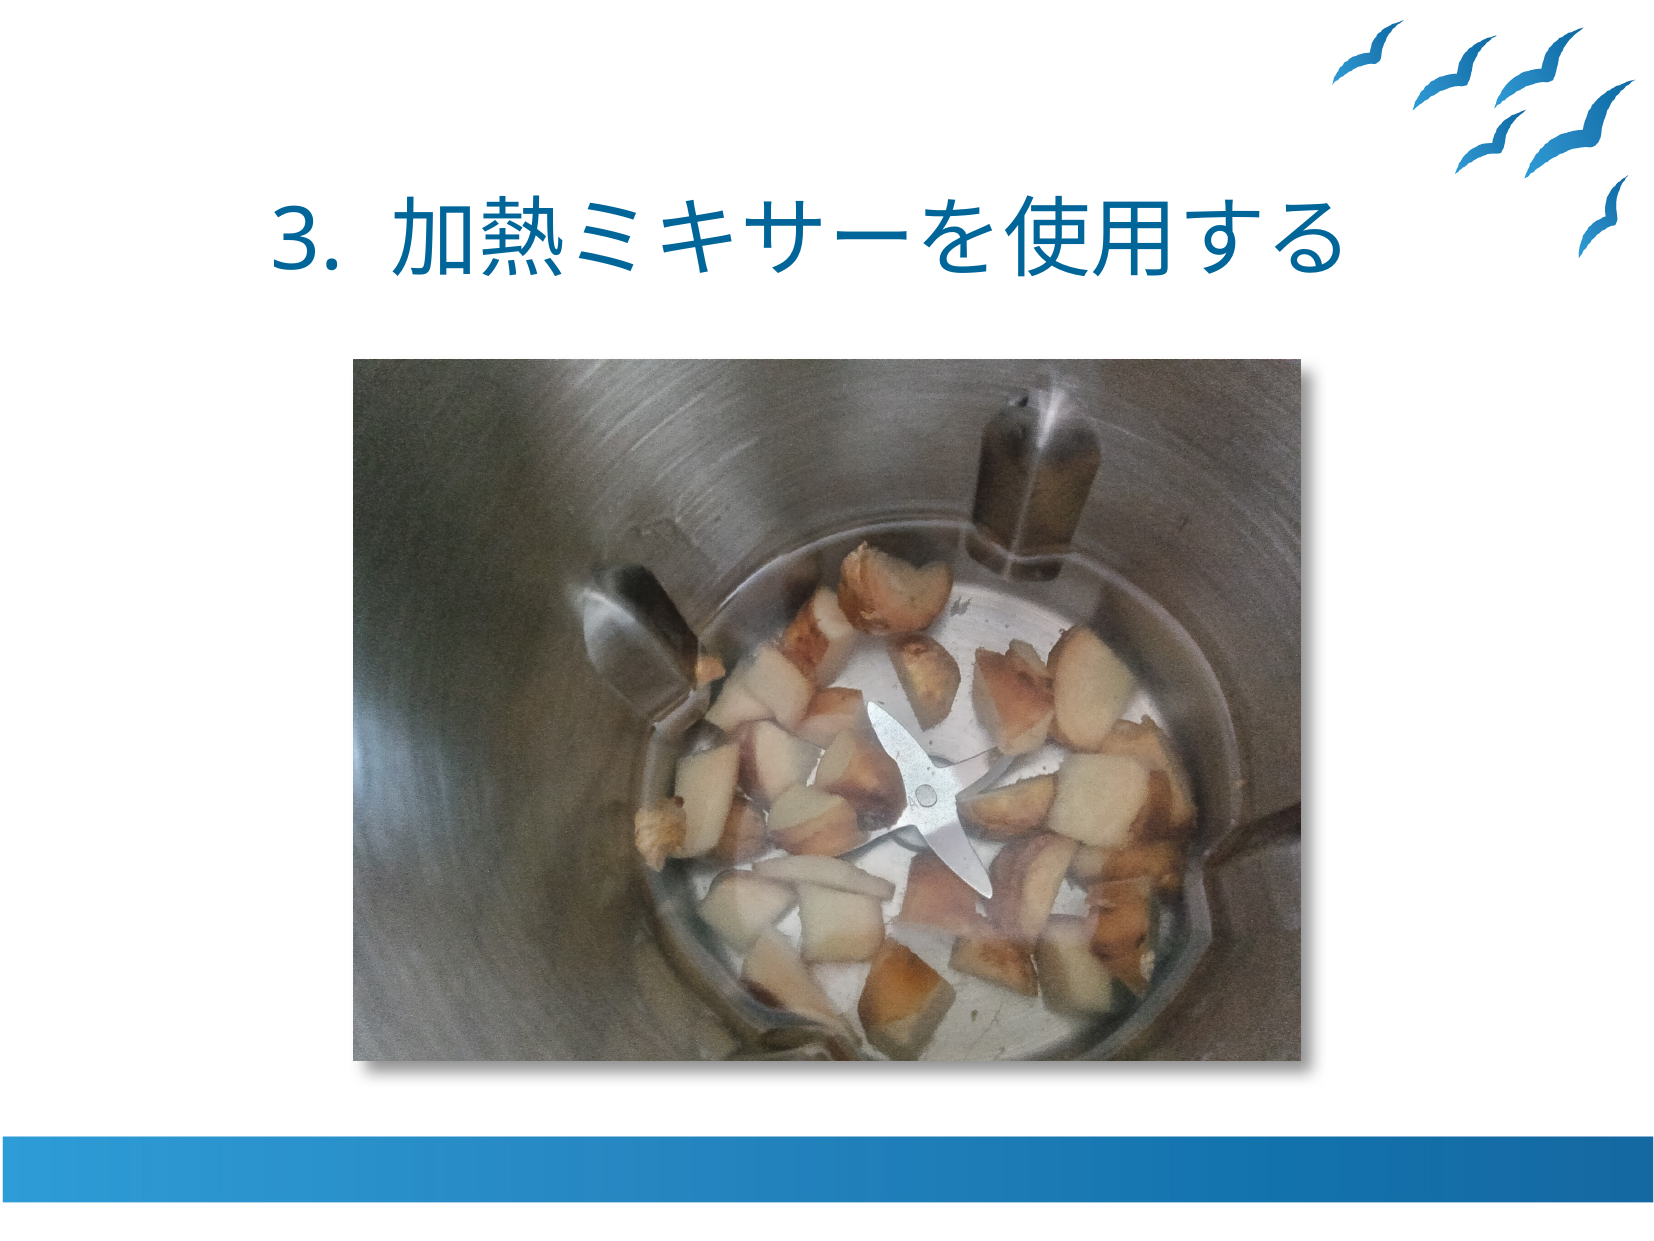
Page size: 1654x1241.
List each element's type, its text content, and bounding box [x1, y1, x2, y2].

title 3. 加熱ミキサーを使用する [118, 144, 1506, 320]
picture [0, 0, 1654, 1241]
